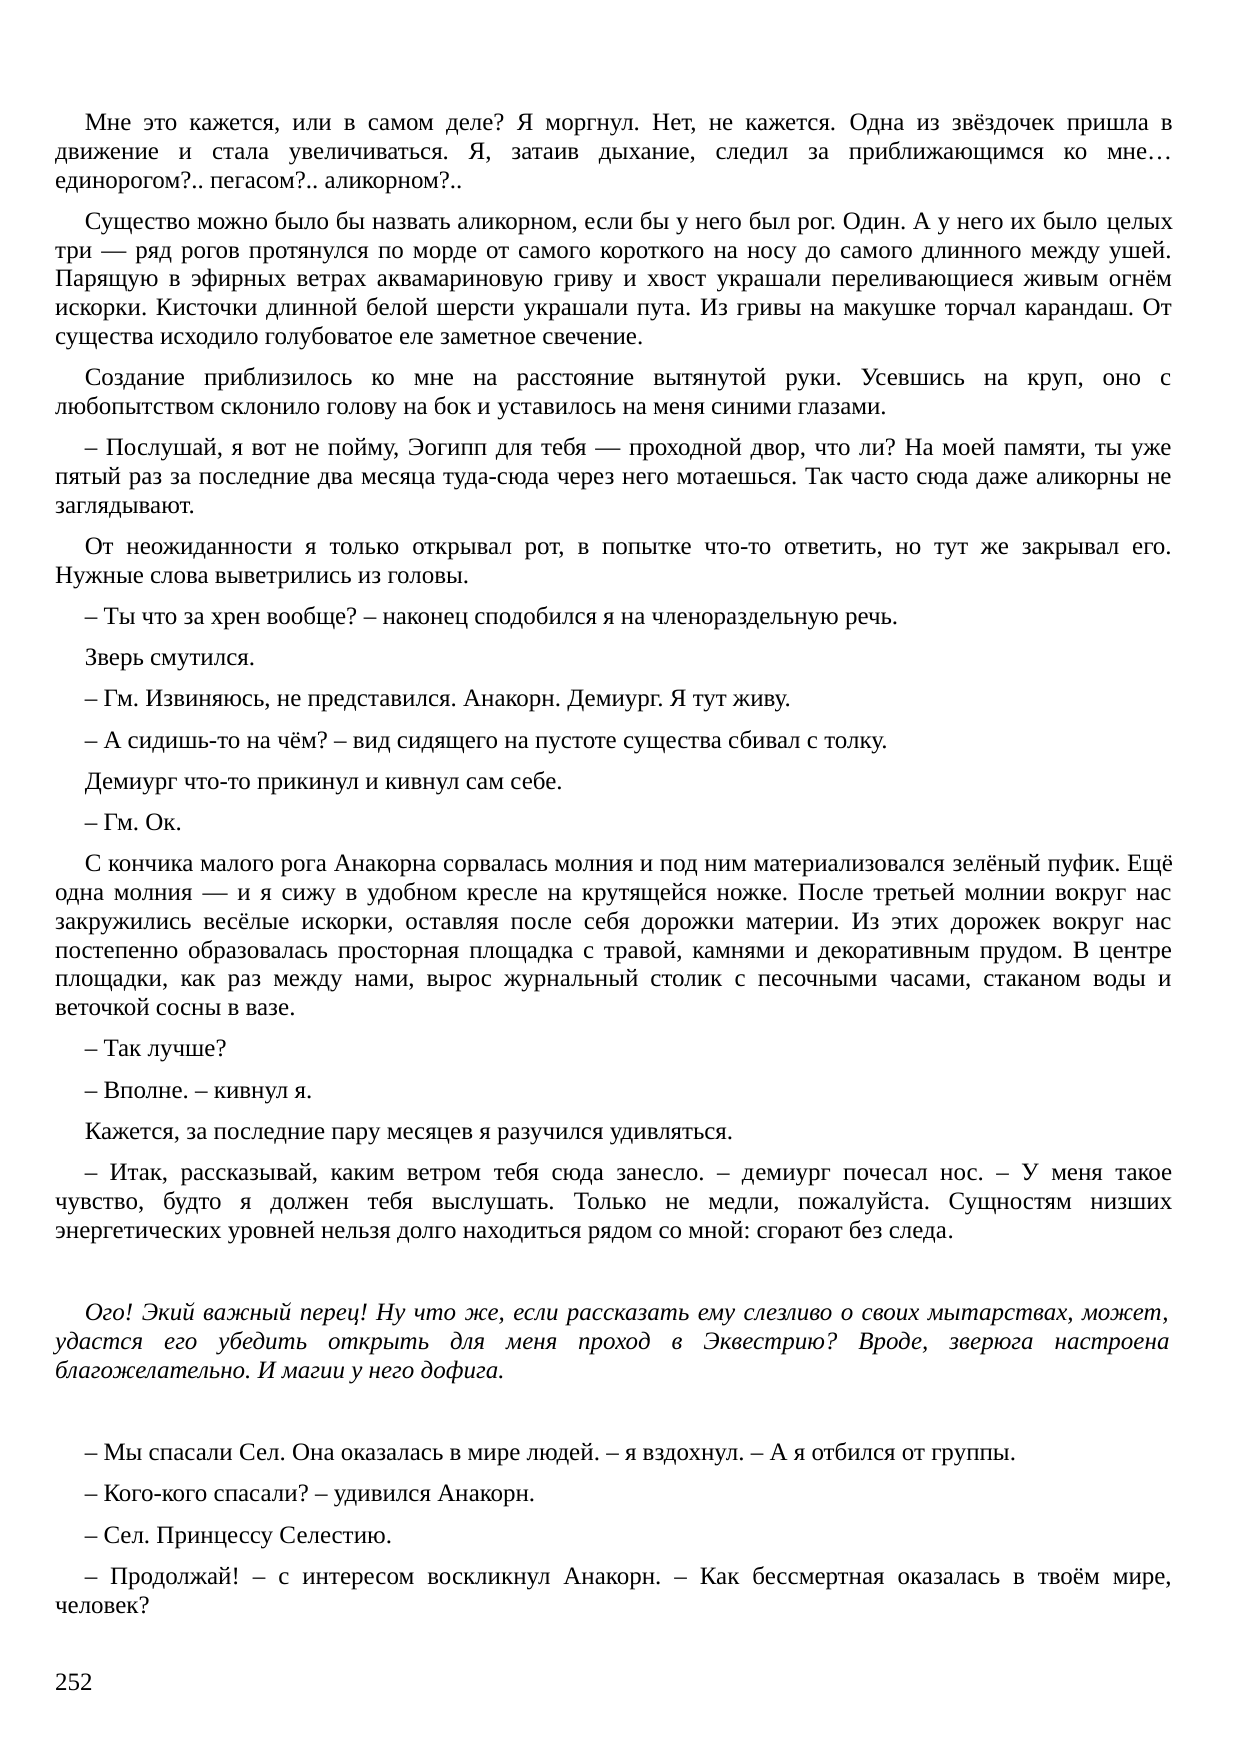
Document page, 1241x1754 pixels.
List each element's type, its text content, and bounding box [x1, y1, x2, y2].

text – Ты что за хрен вообще? – наконец сподобился я на членораздельную речь. [55, 601, 1173, 630]
text С кончика малого рога Анакорна сорвалась молния и под ним материализовался зелёный пуфик. Ещё одна молния — и я сижу в удобном кресле на крутящейся ножке. После третьей молнии вокруг нас закружились весёлые искорки, оставляя после себя дорожки материи. Из этих дорожек вокруг нас постепенно образовалась просторная площадка с травой, камнями и декоративным прудом. В центре площадки, как раз между нами, вырос журнальный столик с песочными часами, стаканом воды и веточкой сосны в вазе. [55, 848, 1173, 1021]
text – А сидишь-то на чём? – вид сидящего на пустоте существа сбивал с толку. [55, 725, 1173, 753]
text – Гм. Ок. [55, 807, 1173, 836]
text – Кого-кого спасали? – удивился Анакорн. [55, 1478, 1173, 1507]
text Существо можно было бы назвать аликорном, если бы у него был рог. Один. А у него их было целых три — ряд рогов протянулся по морде от самого короткого на носу до самого длинного между ушей. Парящую в эфирных ветрах аквамариновую гриву и хвост украшали переливающиеся живым огнём искорки. Кисточки длинной белой шерсти украшали пута. Из гривы на макушке торчал карандаш. От существа исходило голубоватое еле заметное свечение. [55, 206, 1173, 350]
text – Мы спасали Сел. Она оказалась в мире людей. – я вздохнул. – А я отбился от группы. [55, 1437, 1173, 1466]
text – Послушай, я вот не пойму, Эогипп для тебя — проходной двор, что ли? На моей памяти, ты уже пятый раз за последние два месяца туда-сюда через него мотаешься. Так часто сюда даже аликорны не заглядывают. [55, 432, 1173, 518]
text Ого! Экий важный перец! Ну что же, если рассказать ему слезливо о своих мытарствах, может, удастся его убедить открыть для меня проход в Эквестрию? Вроде, зверюга настроена благожелательно. И магии у него дофига. [55, 1297, 1173, 1383]
text – Так лучше? [55, 1033, 1173, 1062]
text Мне это кажется, или в самом деле? Я моргнул. Нет, не кажется. Одна из звёздочек пришла в движение и стала увеличиваться. Я, затаив дыхание, следил за приближающимся ко мне… единорогом?.. пегасом?.. аликорном?.. [55, 107, 1173, 193]
text – Итак, рассказывай, каким ветром тебя сюда занесло. – демиург почесал нос. – У меня такое чувство, будто я должен тебя выслушать. Только не медли, пожалуйста. Сущностям низших энергетических уровней нельзя долго находиться рядом со мной: сгорают без следа. [55, 1157, 1173, 1243]
text Создание приблизилось ко мне на расстояние вытянутой руки. Усевшись на круп, оно с любопытством склонило голову на бок и уставилось на меня синими глазами. [55, 362, 1173, 420]
text Демиург что-то прикинул и кивнул сам себе. [55, 766, 1173, 795]
text Кажется, за последние пару месяцев я разучился удивляться. [55, 1116, 1173, 1145]
text Зверь смутился. [55, 642, 1173, 671]
text – Сел. Принцессу Селестию. [55, 1520, 1173, 1548]
text – Продолжай! – с интересом воскликнул Анакорн. – Как бессмертная оказалась в твоём мире, человек? [55, 1561, 1173, 1618]
text – Вполне. – кивнул я. [55, 1075, 1173, 1103]
text – Гм. Извиняюсь, не представился. Анакорн. Демиург. Я тут живу. [55, 683, 1173, 712]
text От неожиданности я только открывал рот, в попытке что-то ответить, но тут же закрывал его. Нужные слова выветрились из головы. [55, 531, 1173, 588]
